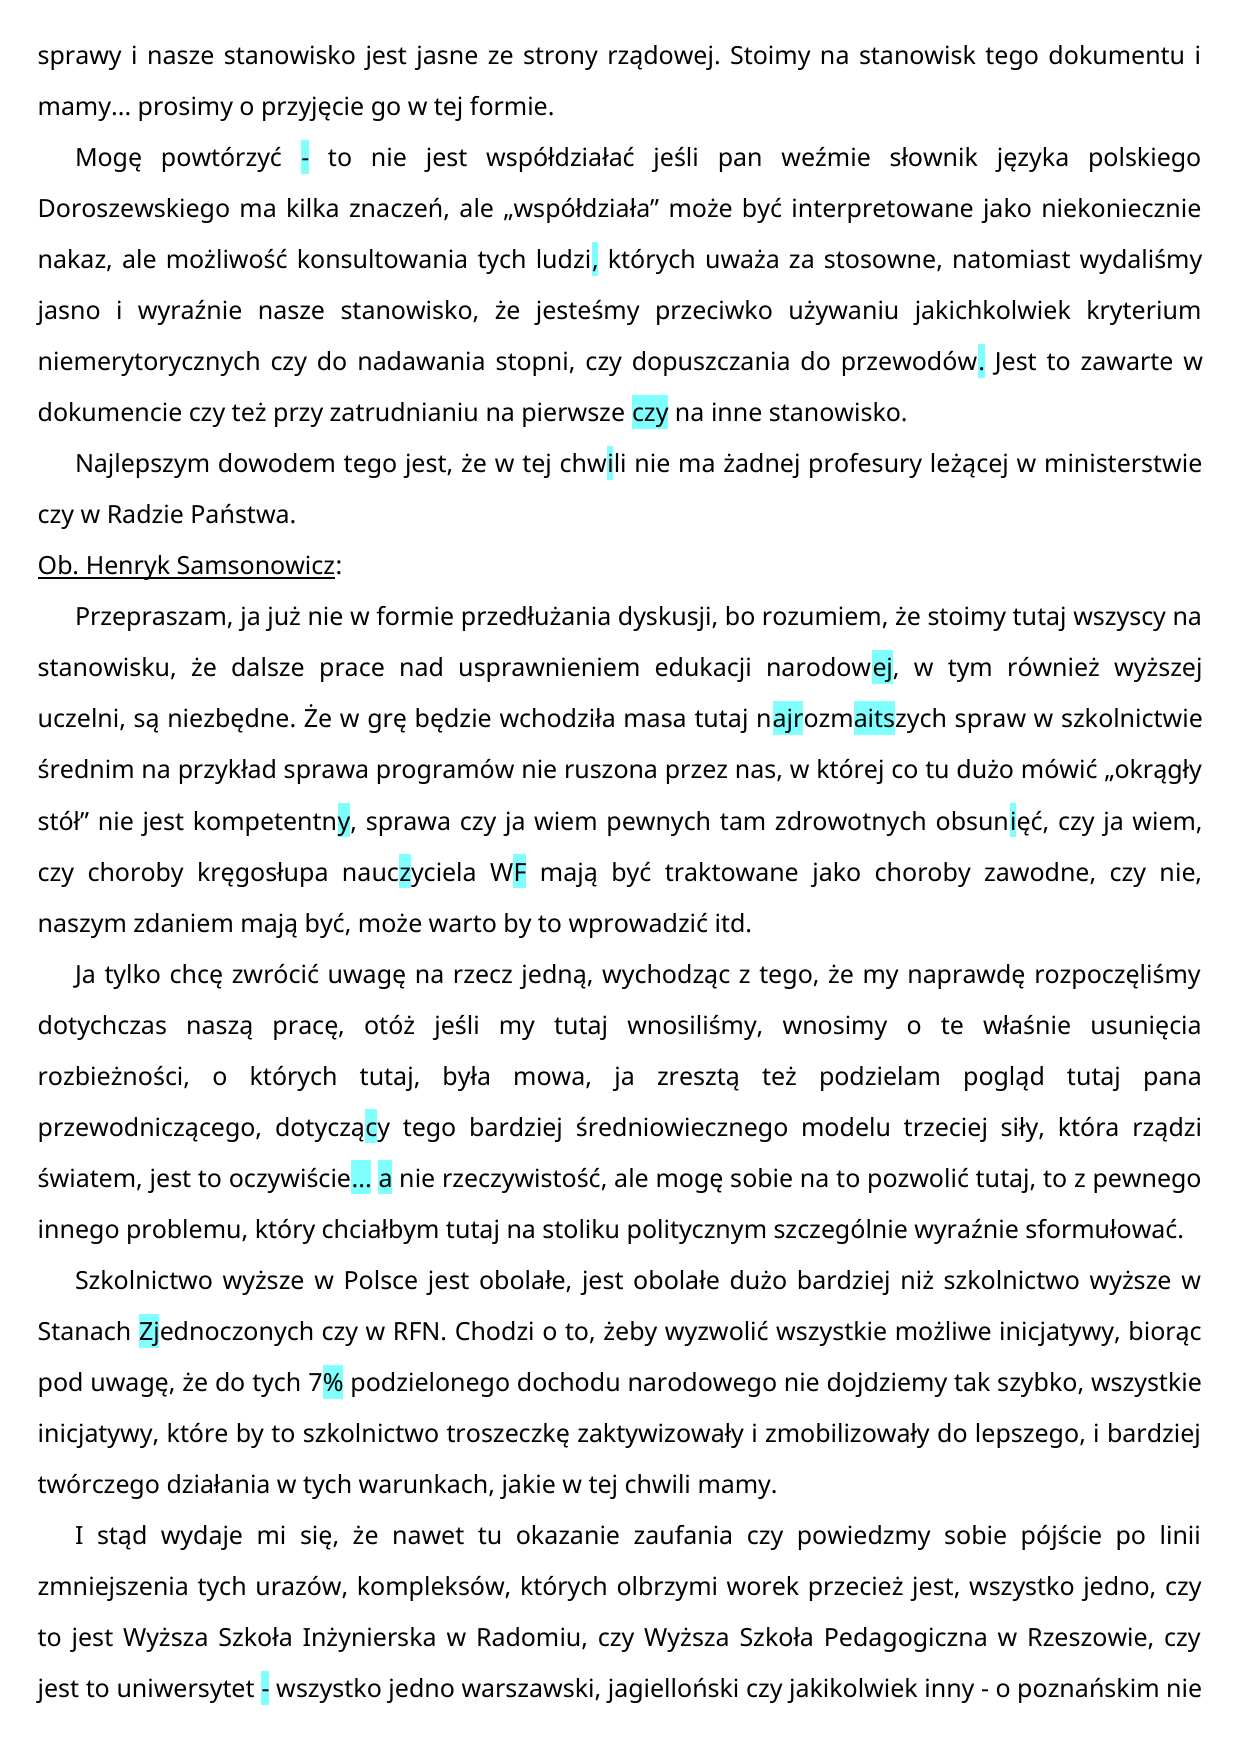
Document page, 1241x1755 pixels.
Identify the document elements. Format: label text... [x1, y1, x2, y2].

text Ja tylko chcę zwrócić uwagę na rzecz jedną, wychodząc z tego, że my naprawdę rozpoczęliśmy dotychczas naszą pracę, otóż jeśli my tutaj wnosiliśmy, wnosimy o te właśnie usunięcia rozbieżności, o których tutaj, była mowa, ja zresztą też podzielam pogląd tutaj pana przewodniczącego, dotyczący tego bardziej średniowiecznego modelu trzeciej siły, która rządzi światem, jest to oczywiście... a nie rzeczywistość, ale mogę sobie na to pozwolić tutaj, to z pewnego innego problemu, który chciałbym tutaj na stoliku politycznym szczególnie wyraźnie sformułować. [37, 956, 1203, 1246]
text Przepraszam, ja już nie w formie przedłużania dyskusji, bo rozumiem, że stoimy tutaj wszyscy na stanowisku, że dalsze prace nad usprawnieniem edukacji narodowej, w tym również wyższej uczelni, są niezbędne. Że w grę będzie wchodziła masa tutaj najrozmaitszych spraw w szkolnictwie średnim na przykład sprawa programów nie ruszona przez nas, w której co tu dużo mówić „okrągły stół” nie jest kompetentny, sprawa czy ja wiem pewnych tam zdrowotnych obsunięć, czy ja wiem, czy choroby kręgosłupa nauczyciela WF mają być traktowane jako choroby zawodne, czy nie, naszym zdaniem mają być, może warto by to wprowadzić itd. [37, 599, 1203, 939]
text sprawy i nasze stanowisko jest jasne ze strony rządowej. Stoimy na stanowisk tego dokumentu i mamy... prosimy o przyjęcie go w tej formie. [37, 37, 1203, 123]
text Mogę powtórzyć - to nie jest współdziałać jeśli pan weźmie słownik języka polskiego Doroszewskiego ma kilka znaczeń, ale „współdziała” może być interpretowane jako niekoniecznie nakaz, ale możliwość konsultowania tych ludzi, których uważa za stosowne, natomiast wydaliśmy jasno i wyraźnie nasze stanowisko, że jesteśmy przeciwko używaniu jakichkolwiek kryterium niemerytorycznych czy do nadawania stopni, czy dopuszczania do przewodów. Jest to zawarte w dokumencie czy też przy zatrudnianiu na pierwsze czy na inne stanowisko. [37, 139, 1203, 429]
text Szkolnictwo wyższe w Polsce jest obolałe, jest obolałe dużo bardziej niż szkolnictwo wyższe w Stanach Zjednoczonych czy w RFN. Chodzi o to, żeby wyzwolić wszystkie możliwe inicjatywy, biorąc pod uwagę, że do tych 7% podzielonego dochodu narodowego nie dojdziemy tak szybko, wszystkie inicjatywy, które by to szkolnictwo troszeczkę zaktywizowały i zmobilizowały do lepszego, i bardziej twórczego działania w tych warunkach, jakie w tej chwili mamy. [37, 1262, 1203, 1501]
text Najlepszym dowodem tego jest, że w tej chwili nie ma żadnej profesury leżącej w ministerstwie czy w Radzie Państwa. [37, 446, 1203, 531]
text Ob. Henryk Samsonowicz: [37, 548, 1203, 582]
text I stąd wydaje mi się, że nawet tu okazanie zaufania czy powiedzmy sobie pójście po linii zmniejszenia tych urazów, kompleksów, których olbrzymi worek przecież jest, wszystko jedno, czy to jest Wyższa Szkoła Inżynierska w Radomiu, czy Wyższa Szkoła Pedagogiczna w Rzeszowie, czy jest to uniwersytet - wszystko jedno warszawski, jagielloński czy jakikolwiek inny - o poznańskim nie [37, 1518, 1203, 1705]
